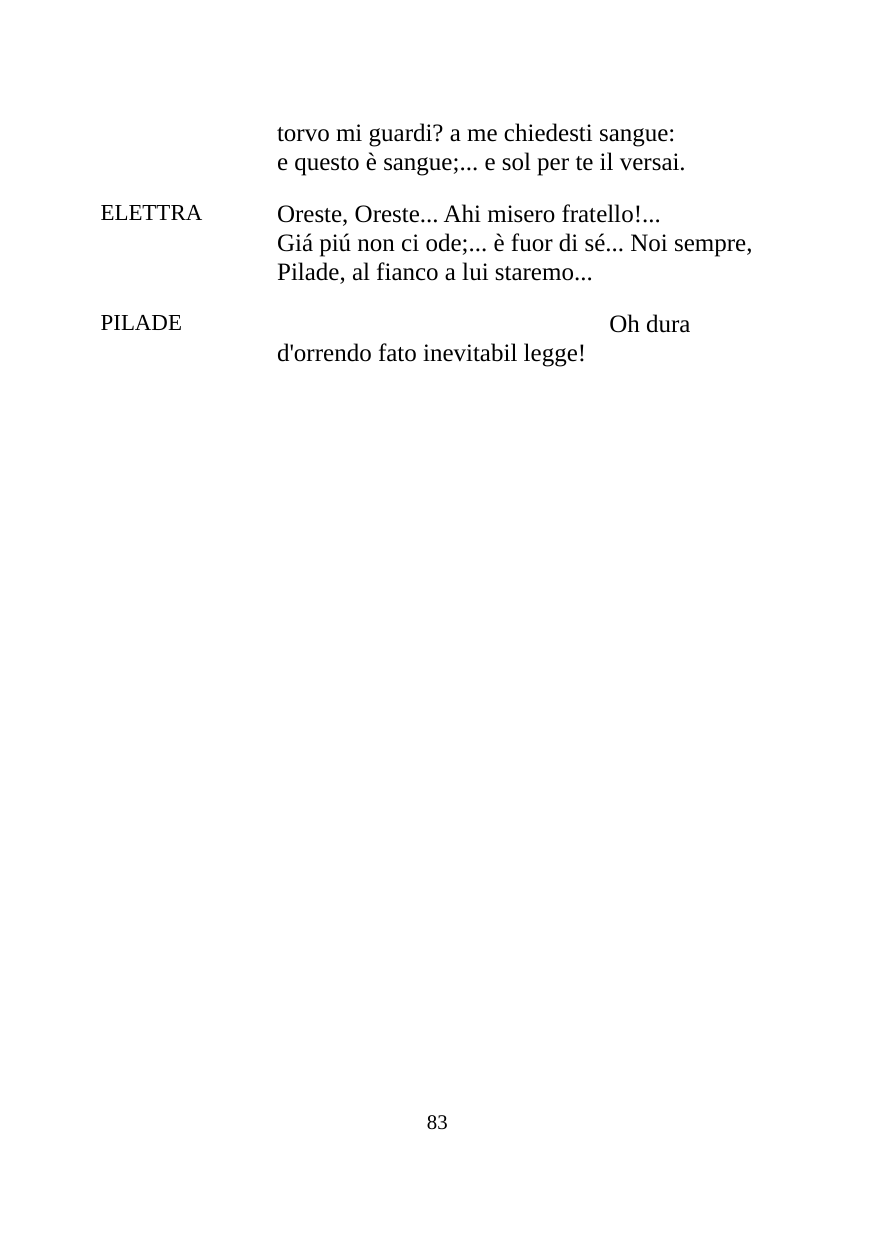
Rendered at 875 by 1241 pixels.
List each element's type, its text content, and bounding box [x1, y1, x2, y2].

table_cell torvo mi guardi? a me chiedesti sangue: e questo è sangue;... e sol per te il versai. [265, 106, 785, 187]
table_cell PILADE [89, 297, 265, 378]
table_cell [89, 106, 265, 187]
table_cell Oh dura d'orrendo fato inevitabil legge! [265, 297, 785, 378]
table_cell Oreste, Oreste... Ahi misero fratello!... Giá piú non ci ode;... è fuor di sé... Noi sempre, Pilade, al fianco a lui staremo... [265, 187, 785, 297]
table_cell ELETTRA [89, 187, 265, 297]
